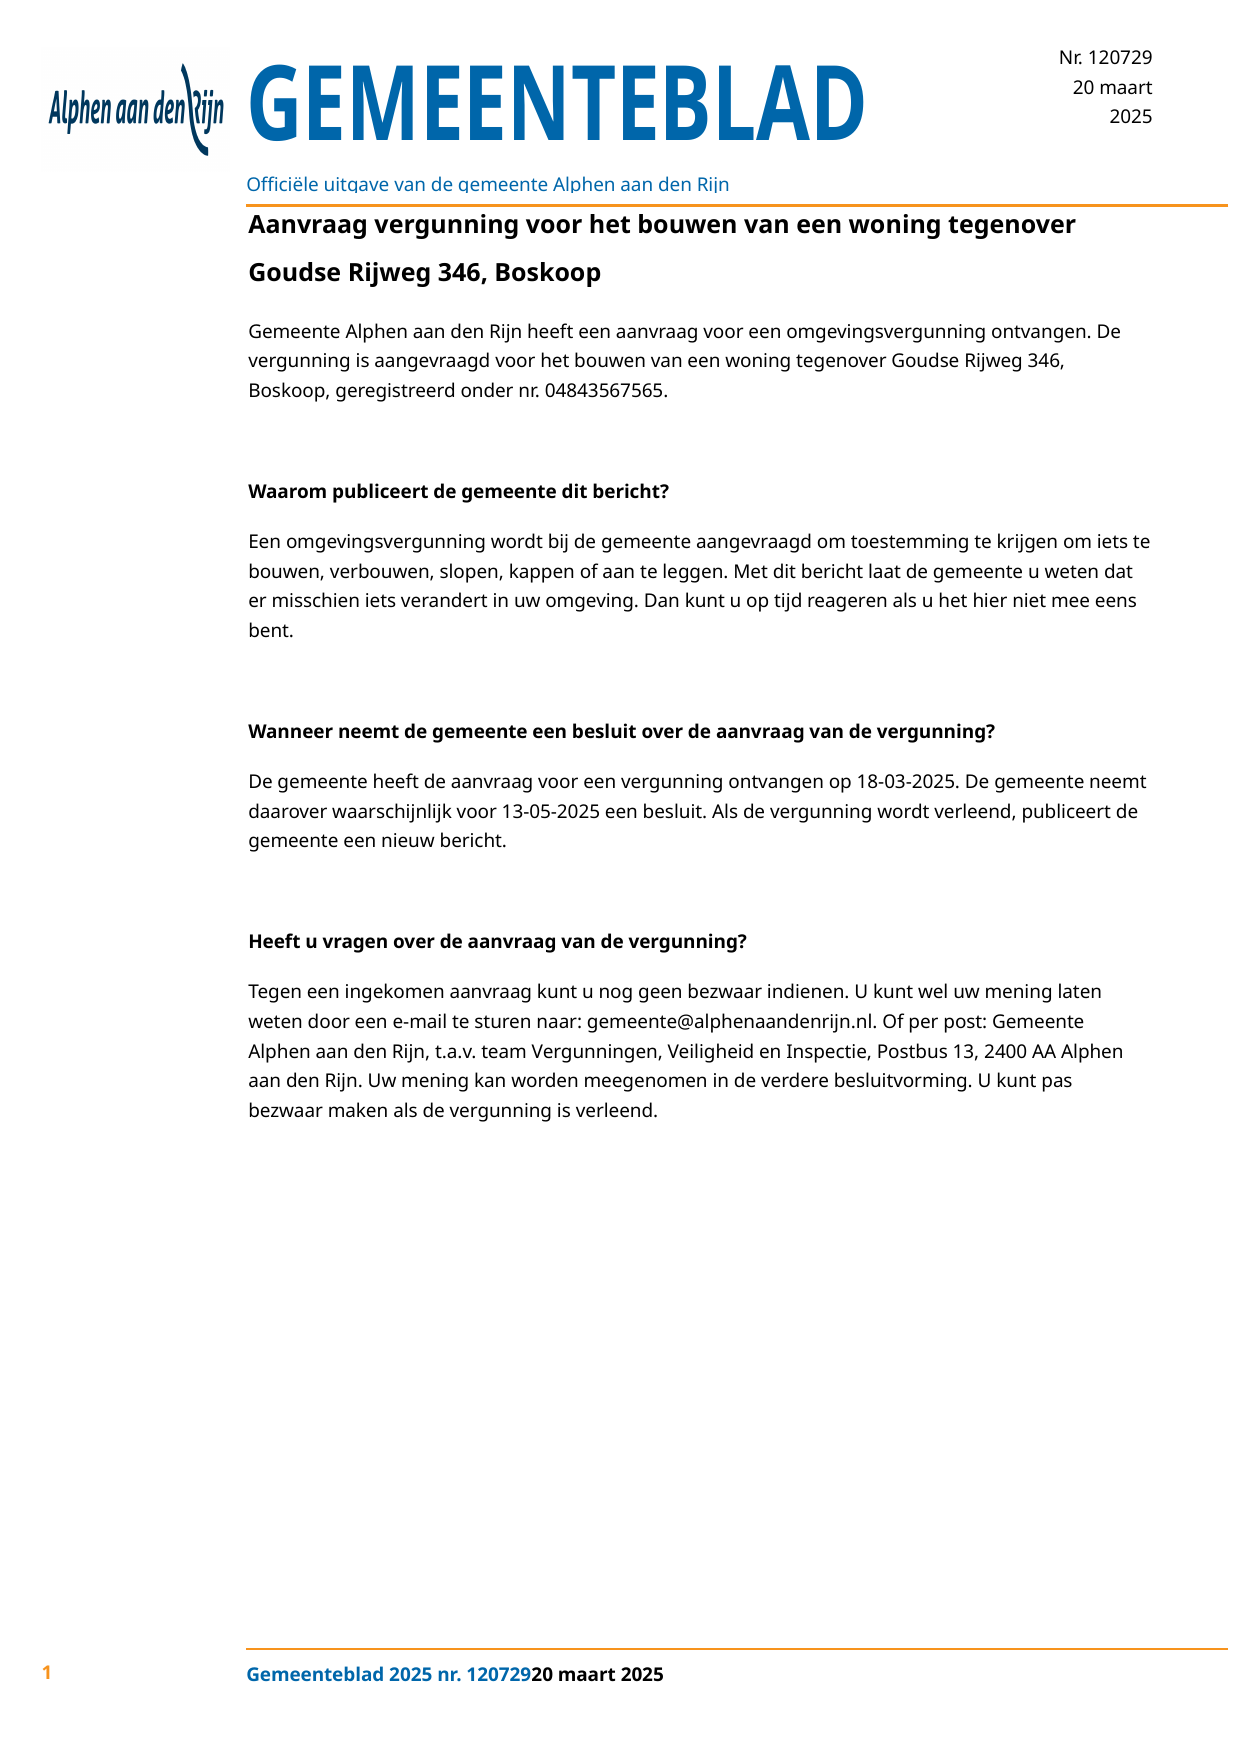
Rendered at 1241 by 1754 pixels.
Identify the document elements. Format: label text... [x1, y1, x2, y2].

text Heeft u vragen over de aanvraag van de vergunning? [248, 928, 1152, 954]
text De gemeente heeft de aanvraag voor een vergunning ontvangen op 18-03-2025. De gemeente neemt daarover waarschijnlijk voor 13-05-2025 een besluit. Als de vergunning wordt verleend, publiceert de gemeente een nieuw bericht. [248, 768, 1152, 853]
picture [41, 47, 231, 172]
text Aanvraag vergunning voor het bouwen van een woning tegenover Goudse Rijweg 346, Boskoop [248, 207, 1152, 288]
text Wanneer neemt de gemeente een besluit over de aanvraag van de vergunning? [248, 718, 1152, 744]
text Waarom publiceert de gemeente dit bericht? [248, 478, 1152, 504]
text Tegen een ingekomen aanvraag kunt u nog geen bezwaar indienen. U kunt wel uw mening laten weten door een e-mail te sturen naar: gemeente@alphenaandenrijn.nl. Of per post: Gemeente Alphen aan den Rijn, t.a.v. team Vergunningen, Veiligheid en Inspectie, Postbus 13, 2400 AA Alphen aan den Rijn. Uw mening kan worden meegenomen in de verdere besluitvorming. U kunt pas bezwaar maken als de vergunning is verleend. [248, 979, 1152, 1123]
text Een omgevingsvergunning wordt bij de gemeente aangevraagd om toestemming te krijgen om iets te bouwen, verbouwen, slopen, kappen of aan te leggen. Met dit bericht laat de gemeente u weten dat er misschien iets verandert in uw omgeving. Dan kunt u op tijd reageren als u het hier niet mee eens bent. [248, 528, 1152, 643]
text Gemeente Alphen aan den Rijn heeft een aanvraag voor een omgevingsvergunning ontvangen. De vergunning is aangevraagd voor het bouwen van een woning tegenover Goudse Rijweg 346, Boskoop, geregistreerd onder nr. 04843567565. [248, 318, 1152, 403]
